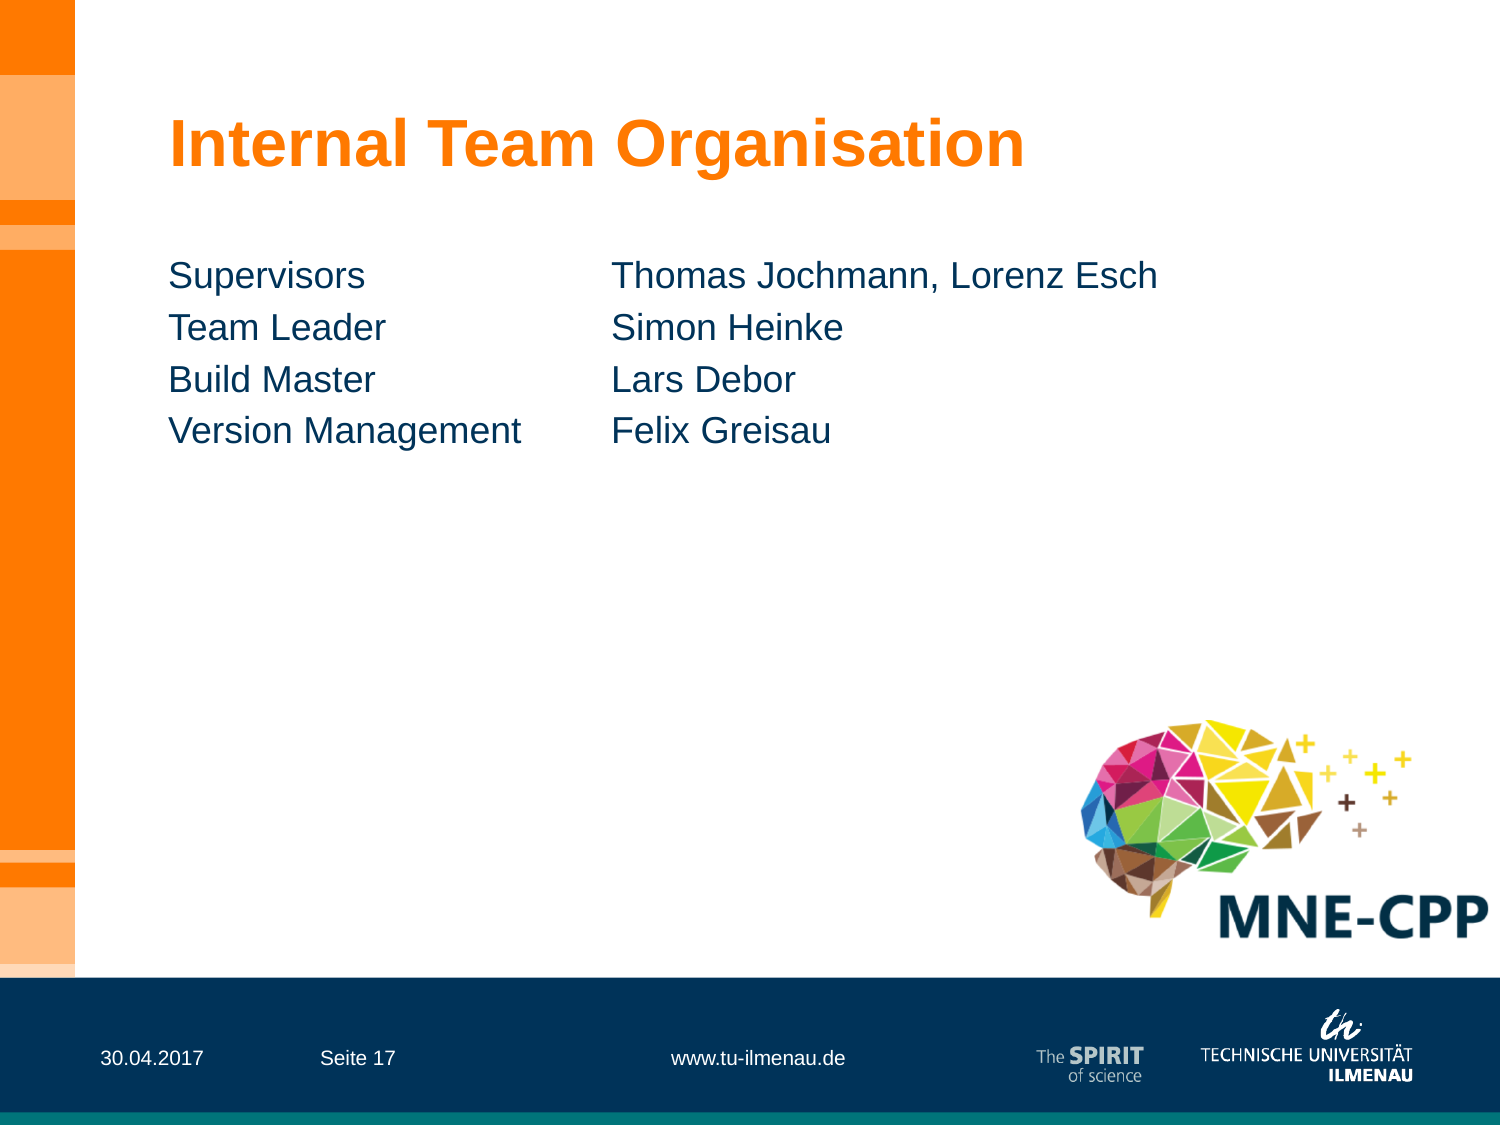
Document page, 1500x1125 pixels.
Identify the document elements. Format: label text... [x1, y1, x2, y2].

picture [1062, 720, 1494, 973]
text_box Supervisors Thomas Jochmann, Lorenz Esch Team Leader Simon Heinke Build Master Lars Debor Version Management Felix Greisau [168, 244, 1406, 845]
picture [1200, 1009, 1413, 1082]
slide_number Seite <number> [289, 1037, 427, 1088]
text_box Internal Team Organisation [169, 99, 1407, 188]
picture [1033, 1040, 1147, 1085]
slide_number 30.04.2017 [100, 1037, 276, 1088]
footer www.tu-ilmenau.de [644, 1037, 858, 1088]
